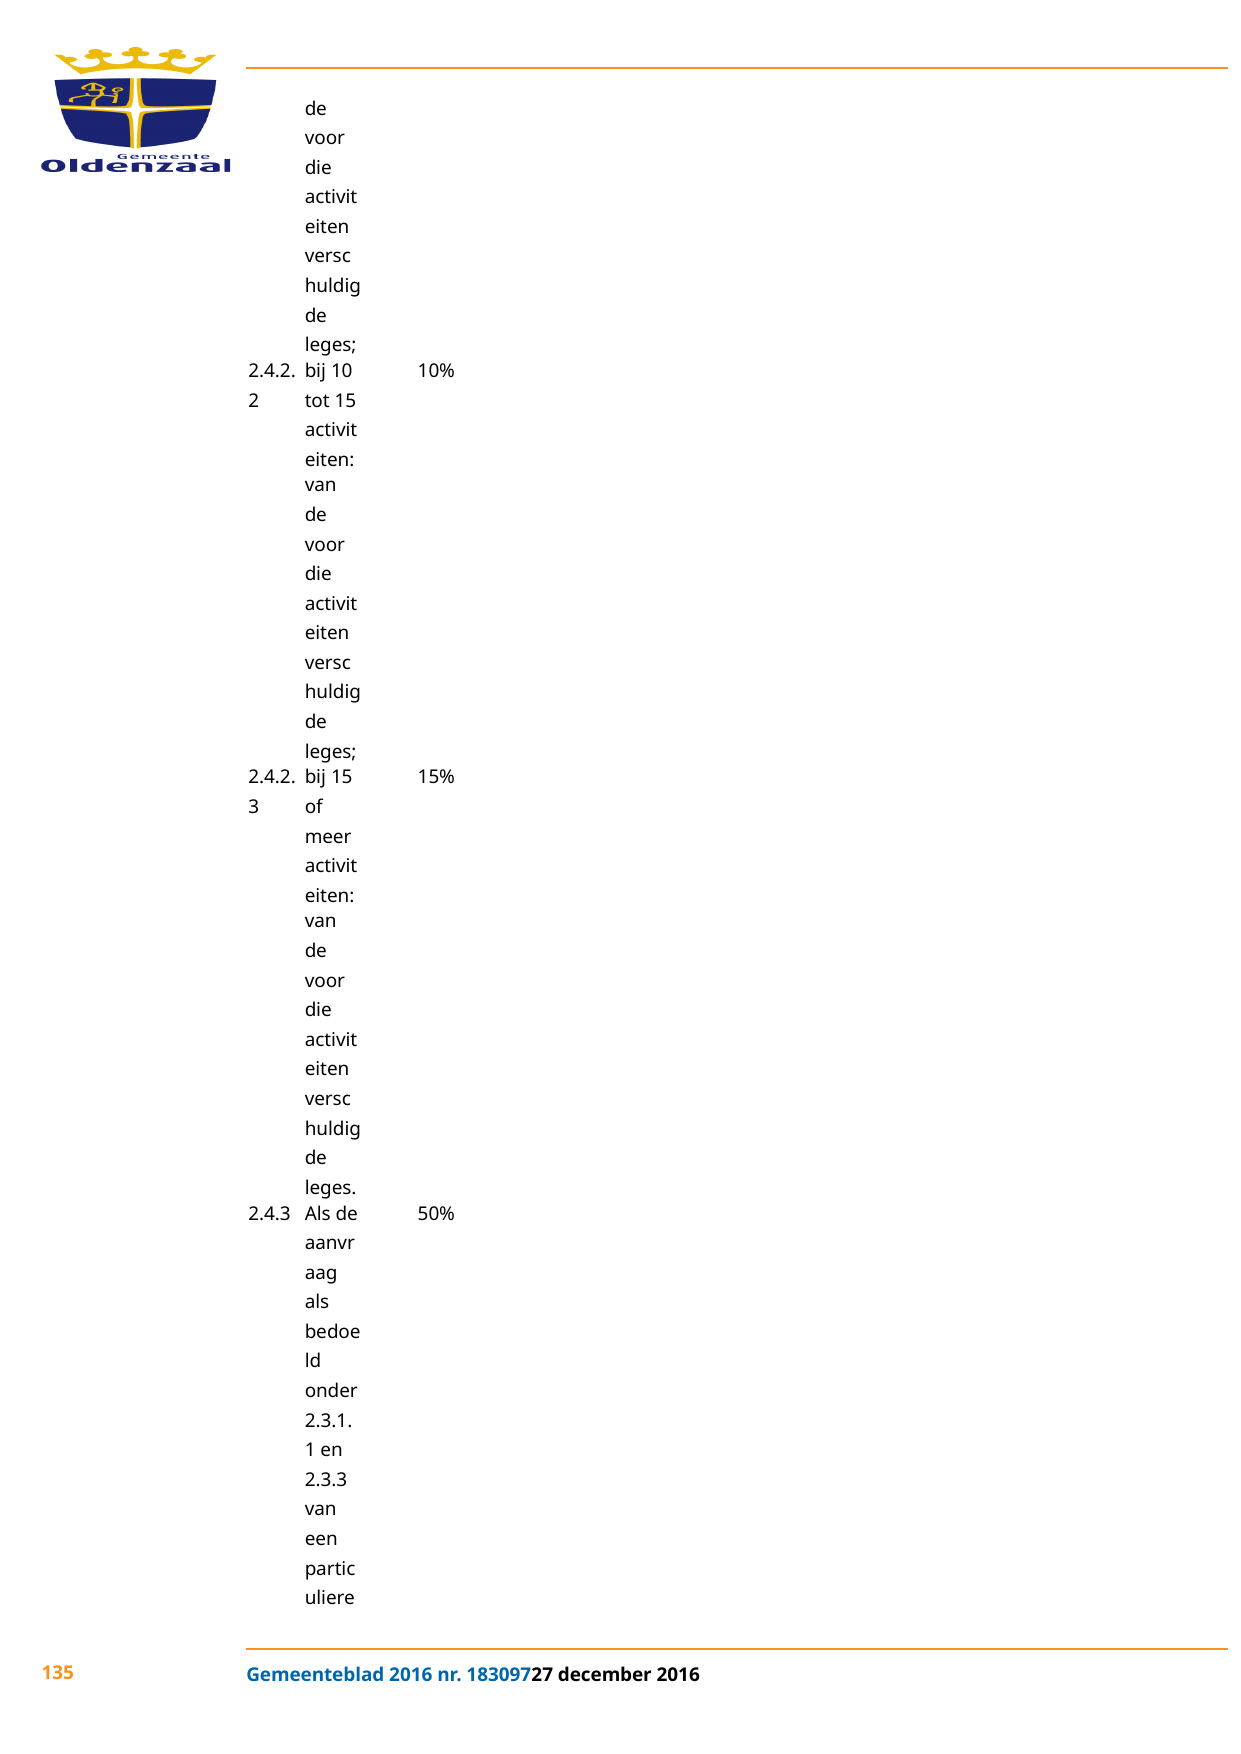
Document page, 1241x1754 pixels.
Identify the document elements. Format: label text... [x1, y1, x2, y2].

table_cell [418, 472, 474, 764]
table_cell [248, 472, 304, 764]
table_cell [418, 95, 474, 357]
table_cell [418, 908, 474, 1200]
table_cell 2.4.2.3 [248, 764, 304, 908]
table_cell [361, 95, 417, 357]
table_cell [248, 95, 304, 357]
table_cell 2.4.2.2 [248, 357, 304, 472]
table_cell bij 15 of meer activiteiten: [305, 764, 361, 908]
table_cell [248, 908, 304, 1200]
table_cell 50% [418, 1200, 474, 1610]
table_cell [361, 472, 417, 764]
picture [41, 47, 231, 172]
table_cell 2.4.3 [248, 1200, 304, 1610]
table_cell 10% [418, 357, 474, 472]
table_cell [361, 1200, 417, 1610]
table_cell Als de aanvraag als bedoeld onder 2.3.1.1 en 2.3.3 van een particuliere [305, 1200, 361, 1610]
table_cell [361, 357, 417, 472]
table_cell 15% [418, 764, 474, 908]
table_cell van de voor die activiteiten verschuldigde leges; [305, 472, 361, 764]
table_cell van de voor die activiteiten verschuldigde leges. [305, 908, 361, 1200]
table_cell [361, 764, 417, 908]
table_cell bij 10 tot 15 activiteiten: [305, 357, 361, 472]
table_cell de voor die activiteiten verschuldigde leges; [305, 95, 361, 357]
table_cell [361, 908, 417, 1200]
